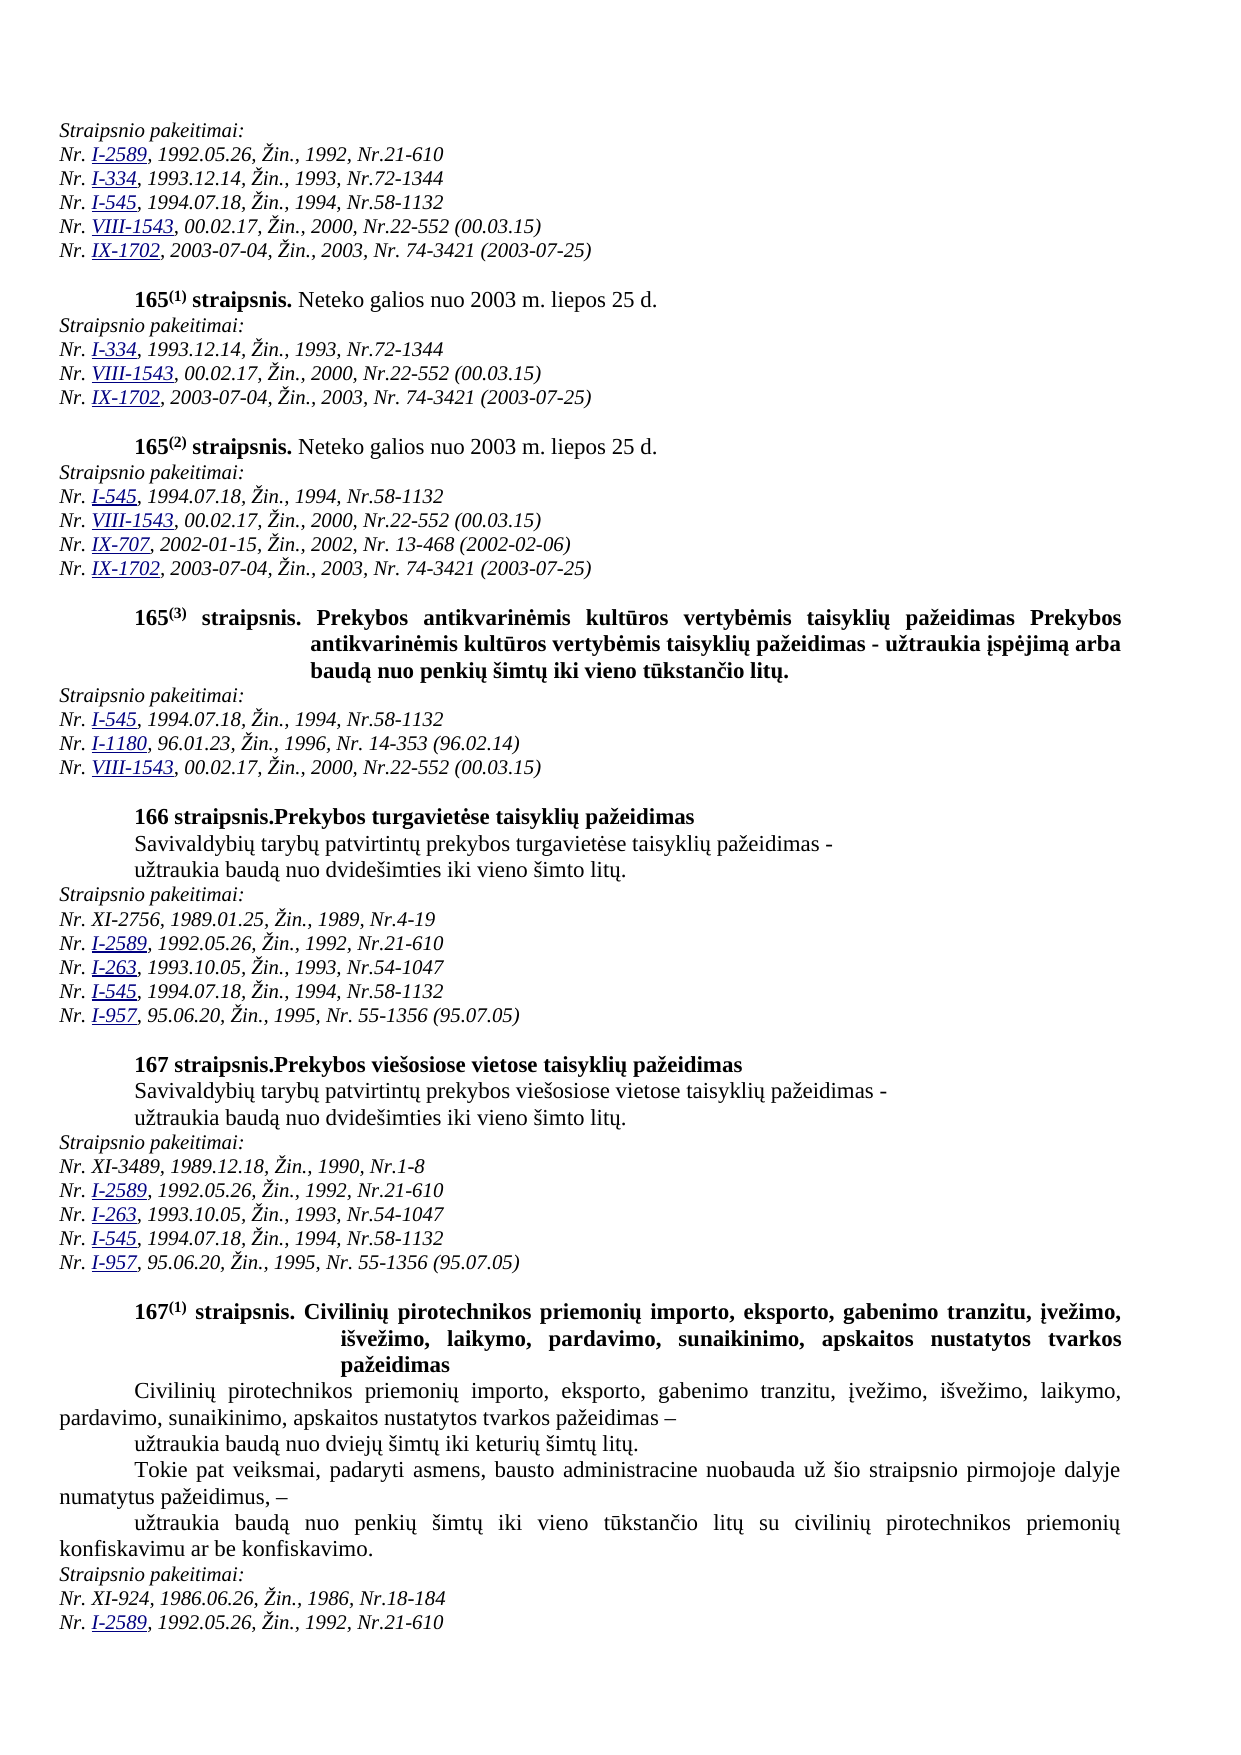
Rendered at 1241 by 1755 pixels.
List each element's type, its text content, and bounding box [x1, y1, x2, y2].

text Nr. I-545, 1994.07.18, Žin., 1994, Nr.58-1132 [59, 707, 1122, 731]
text Straipsnio pakeitimai: [59, 459, 1122, 484]
text Straipsnio pakeitimai: [59, 1130, 1122, 1154]
text Straipsnio pakeitimai: [59, 118, 1122, 142]
text Nr. I-1180, 96.01.23, Žin., 1996, Nr. 14-353 (96.02.14) [59, 731, 1122, 755]
text Nr. IX-1702, 2003-07-04, Žin., 2003, Nr. 74-3421 (2003-07-25) [59, 385, 1122, 409]
text Nr. I-957, 95.06.20, Žin., 1995, Nr. 55-1356 (95.07.05) [59, 1003, 1122, 1027]
text Nr. I-545, 1994.07.18, Žin., 1994, Nr.58-1132 [59, 190, 1122, 214]
text 166 straipsnis.Prekybos turgavietėse taisyklių pažeidimas [59, 803, 1122, 830]
text Nr. I-334, 1993.12.14, Žin., 1993, Nr.72-1344 [59, 337, 1122, 361]
text Nr. VIII-1543, 00.02.17, Žin., 2000, Nr.22-552 (00.03.15) [59, 755, 1122, 779]
text Nr. IX-707, 2002-01-15, Žin., 2002, Nr. 13-468 (2002-02-06) [59, 532, 1122, 556]
text 165(2) straipsnis. Neteko galios nuo 2003 m. liepos 25 d. [59, 433, 1122, 459]
text 165(1) straipsnis. Neteko galios nuo 2003 m. liepos 25 d. [59, 287, 1122, 313]
text Tokie pat veiksmai, padaryti asmens, bausto administracine nuobauda už šio straipsnio pirmojoje dalyje numatytus pažeidimus, – [59, 1456, 1122, 1509]
text Savivaldybių tarybų patvirtintų prekybos turgavietėse taisyklių pažeidimas - [59, 830, 1122, 856]
text Nr. I-545, 1994.07.18, Žin., 1994, Nr.58-1132 [59, 484, 1122, 508]
text užtraukia baudą nuo dviejų šimtų iki keturių šimtų litų. [59, 1430, 1122, 1456]
text 165(3) straipsnis. Prekybos antikvarinėmis kultūros vertybėmis taisyklių pažeidimas Prekybos antikvarinėmis kultūros vertybėmis taisyklių pažeidimas - užtraukia įspėjimą arba baudą nuo penkių šimtų iki vieno tūkstančio litų. [134, 604, 1122, 683]
text Nr. I-545, 1994.07.18, Žin., 1994, Nr.58-1132 [59, 1226, 1122, 1250]
text Straipsnio pakeitimai: [59, 1562, 1122, 1586]
text užtraukia baudą nuo dvidešimties iki vieno šimto litų. [59, 856, 1122, 882]
text Nr. XI-924, 1986.06.26, Žin., 1986, Nr.18-184 [59, 1586, 1122, 1610]
text Nr. I-263, 1993.10.05, Žin., 1993, Nr.54-1047 [59, 1202, 1122, 1226]
text Nr. XI-3489, 1989.12.18, Žin., 1990, Nr.1-8 [59, 1154, 1122, 1178]
text Straipsnio pakeitimai: [59, 882, 1122, 906]
text Nr. I-2589, 1992.05.26, Žin., 1992, Nr.21-610 [59, 142, 1122, 166]
text užtraukia baudą nuo penkių šimtų iki vieno tūkstančio litų su civilinių pirotechnikos priemonių konfiskavimu ar be konfiskavimo. [59, 1509, 1122, 1562]
text Civilinių pirotechnikos priemonių importo, eksporto, gabenimo tranzitu, įvežimo, išvežimo, laikymo, pardavimo, sunaikinimo, apskaitos nustatytos tvarkos pažeidimas – [59, 1377, 1122, 1430]
text Nr. IX-1702, 2003-07-04, Žin., 2003, Nr. 74-3421 (2003-07-25) [59, 556, 1122, 580]
text Straipsnio pakeitimai: [59, 313, 1122, 337]
text užtraukia baudą nuo dvidešimties iki vieno šimto litų. [59, 1103, 1122, 1130]
text Nr. VIII-1543, 00.02.17, Žin., 2000, Nr.22-552 (00.03.15) [59, 214, 1122, 238]
text Savivaldybių tarybų patvirtintų prekybos viešosiose vietose taisyklių pažeidimas - [59, 1077, 1122, 1103]
text Nr. I-334, 1993.12.14, Žin., 1993, Nr.72-1344 [59, 166, 1122, 190]
text 167 straipsnis.Prekybos viešosiose vietose taisyklių pažeidimas [59, 1051, 1122, 1077]
text Nr. I-957, 95.06.20, Žin., 1995, Nr. 55-1356 (95.07.05) [59, 1250, 1122, 1274]
text Nr. I-2589, 1992.05.26, Žin., 1992, Nr.21-610 [59, 1610, 1122, 1634]
text Nr. I-2589, 1992.05.26, Žin., 1992, Nr.21-610 [59, 931, 1122, 954]
text Nr. VIII-1543, 00.02.17, Žin., 2000, Nr.22-552 (00.03.15) [59, 508, 1122, 532]
text Straipsnio pakeitimai: [59, 683, 1122, 707]
text Nr. VIII-1543, 00.02.17, Žin., 2000, Nr.22-552 (00.03.15) [59, 361, 1122, 385]
text Nr. I-545, 1994.07.18, Žin., 1994, Nr.58-1132 [59, 979, 1122, 1003]
text Nr. I-263, 1993.10.05, Žin., 1993, Nr.54-1047 [59, 954, 1122, 979]
text Nr. IX-1702, 2003-07-04, Žin., 2003, Nr. 74-3421 (2003-07-25) [59, 238, 1122, 262]
text 167(1) straipsnis. Civilinių pirotechnikos priemonių importo, eksporto, gabenimo tranzitu, įvežimo, išvežimo, laikymo, pardavimo, sunaikinimo, apskaitos nustatytos tvarkos pažeidimas [134, 1298, 1122, 1377]
text Nr. I-2589, 1992.05.26, Žin., 1992, Nr.21-610 [59, 1178, 1122, 1202]
text Nr. XI-2756, 1989.01.25, Žin., 1989, Nr.4-19 [59, 906, 1122, 931]
